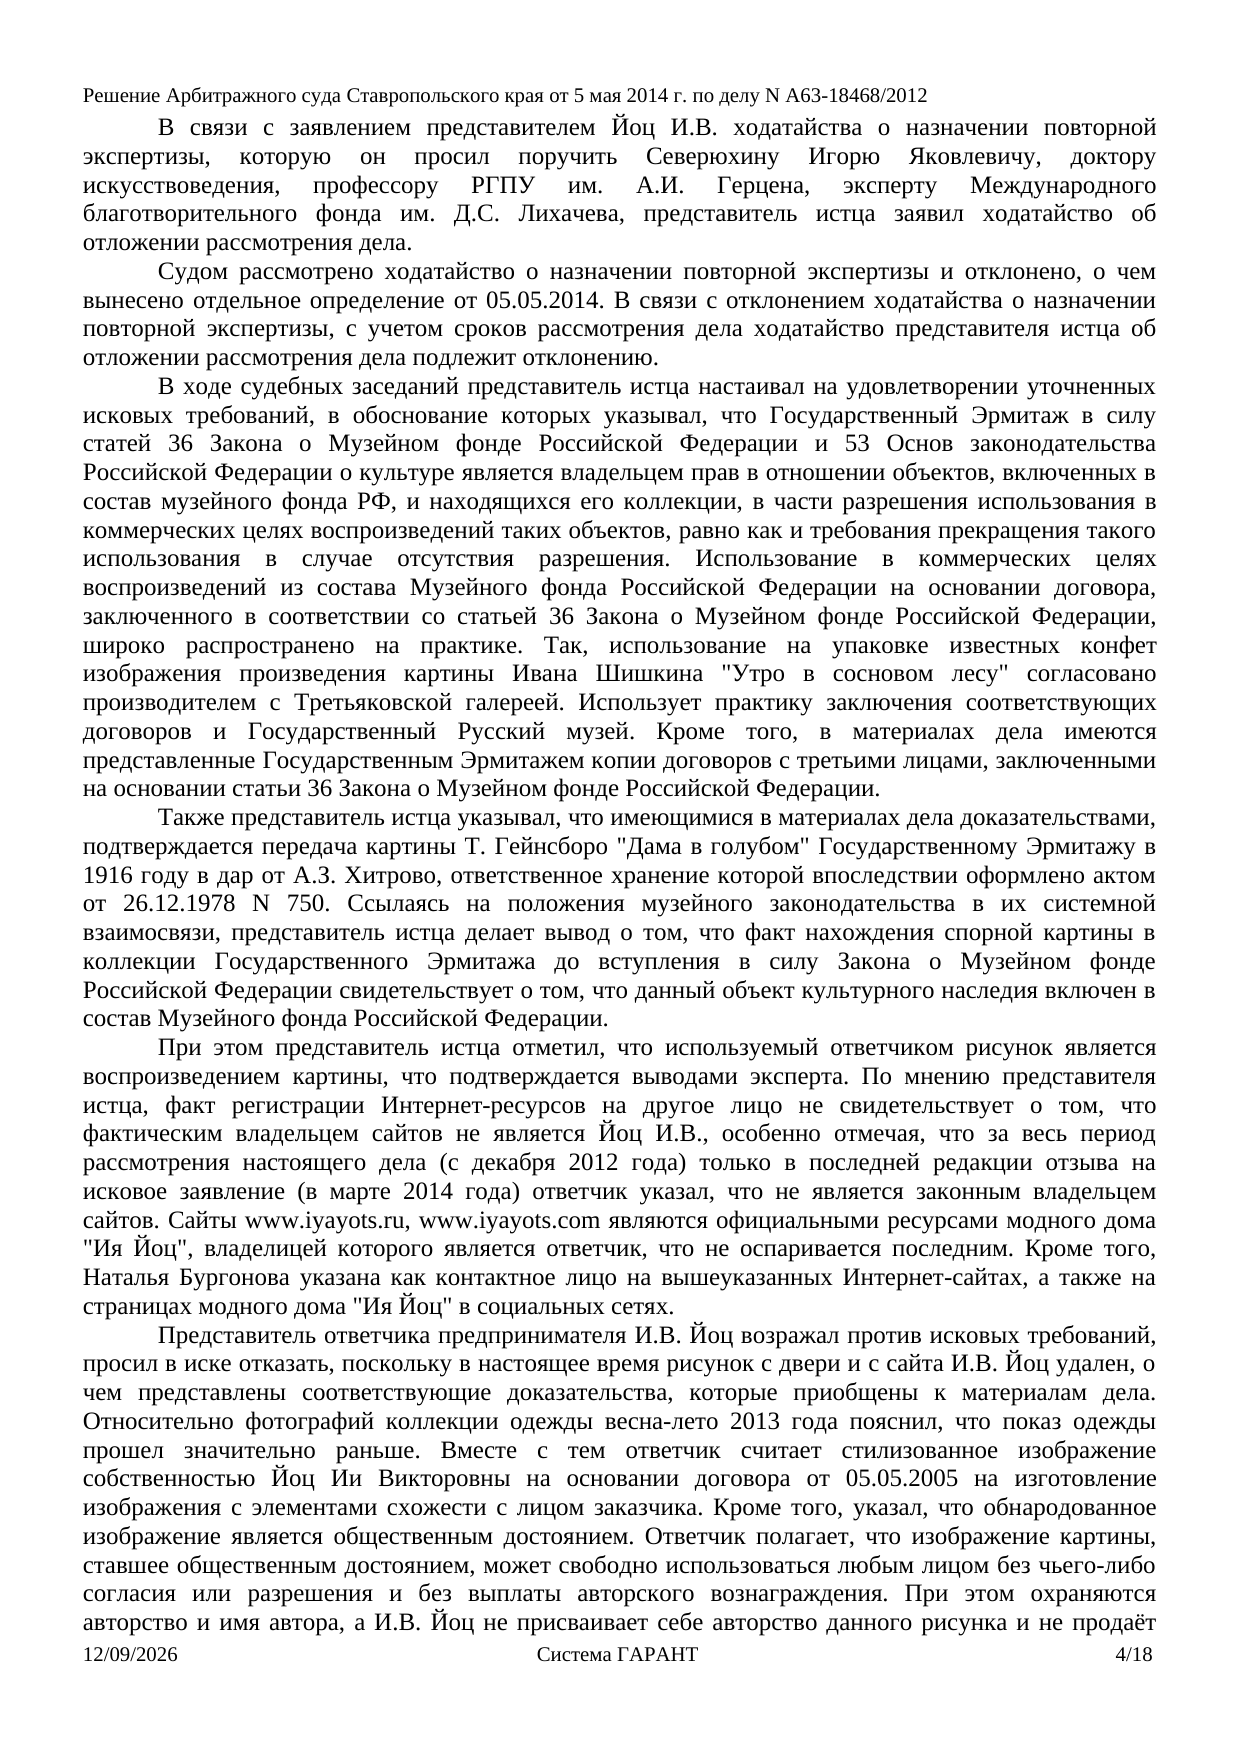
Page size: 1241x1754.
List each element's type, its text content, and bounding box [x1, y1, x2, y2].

text Судом рассмотрено ходатайство о назначении повторной экспертизы и отклонено, о чем вынесено отдельное определение от 05.05.2014. В связи с отклонением ходатайства о назначении повторной экспертизы, с учетом сроков рассмотрения дела ходатайство представителя истца об отложении рассмотрения дела подлежит отклонению. [83, 256, 1157, 371]
text Представитель ответчика предпринимателя И.В. Йоц возражал против исковых требований, просил в иске отказать, поскольку в настоящее время рисунок с двери и с сайта И.В. Йоц удален, о чем представлены соответствующие доказательства, которые приобщены к материалам дела. Относительно фотографий коллекции одежды весна-лето 2013 года пояснил, что показ одежды прошел значительно раньше. Вместе с тем ответчик считает стилизованное изображение собственностью Йоц Ии Викторовны на основании договора от 05.05.2005 на изготовление изображения с элементами схожести с лицом заказчика. Кроме того, указал, что обнародованное изображение является общественным достоянием. Ответчик полагает, что изображение картины, ставшее общественным достоянием, может свободно использоваться любым лицом без чьего-либо согласия или разрешения и без выплаты авторского вознаграждения. При этом охраняются авторство и имя автора, а И.В. Йоц не присваивает себе авторство данного рисунка и не продаёт [83, 1320, 1157, 1636]
text В ходе судебных заседаний представитель истца настаивал на удовлетворении уточненных исковых требований, в обоснование которых указывал, что Государственный Эрмитаж в силу статей 36 Закона о Музейном фонде Российской Федерации и 53 Основ законодательства Российской Федерации о культуре является владельцем прав в отношении объектов, включенных в состав музейного фонда РФ, и находящихся его коллекции, в части разрешения использования в коммерческих целях воспроизведений таких объектов, равно как и требования прекращения такого использования в случае отсутствия разрешения. Использование в коммерческих целях воспроизведений из состава Музейного фонда Российской Федерации на основании договора, заключенного в соответствии со статьей 36 Закона о Музейном фонде Российской Федерации, широко распространено на практике. Так, использование на упаковке известных конфет изображения произведения картины Ивана Шишкина "Утро в сосновом лесу" согласовано производителем с Третьяковской галереей. Использует практику заключения соответствующих договоров и Государственный Русский музей. Кроме того, в материалах дела имеются представленные Государственным Эрмитажем копии договоров с третьими лицами, заключенными на основании статьи 36 Закона о Музейном фонде Российской Федерации. [83, 371, 1157, 802]
text При этом представитель истца отметил, что используемый ответчиком рисунок является воспроизведением картины, что подтверждается выводами эксперта. По мнению представителя истца, факт регистрации Интернет-ресурсов на другое лицо не свидетельствует о том, что фактическим владельцем сайтов не является Йоц И.В., особенно отмечая, что за весь период рассмотрения настоящего дела (с декабря 2012 года) только в последней редакции отзыва на исковое заявление (в марте 2014 года) ответчик указал, что не является законным владельцем сайтов. Сайты www.iyayots.ru, www.iyayots.com являются официальными ресурсами модного дома "Ия Йоц", владелицей которого является ответчик, что не оспаривается последним. Кроме того, Наталья Бургонова указана как контактное лицо на вышеуказанных Интернет-сайтах, а также на страницах модного дома "Ия Йоц" в социальных сетях. [83, 1032, 1157, 1320]
text В связи с заявлением представителем Йоц И.В. ходатайства о назначении повторной экспертизы, которую он просил поручить Северюхину Игорю Яковлевичу, доктору искусствоведения, профессору РГПУ им. А.И. Герцена, эксперту Международного благотворительного фонда им. Д.С. Лихачева, представитель истца заявил ходатайство об отложении рассмотрения дела. [83, 112, 1157, 256]
text Также представитель истца указывал, что имеющимися в материалах дела доказательствами, подтверждается передача картины Т. Гейнсборо "Дама в голубом" Государственному Эрмитажу в 1916 году в дар от А.З. Хитрово, ответственное хранение которой впоследствии оформлено актом от 26.12.1978 N 750. Ссылаясь на положения музейного законодательства в их системной взаимосвязи, представитель истца делает вывод о том, что факт нахождения спорной картины в коллекции Государственного Эрмитажа до вступления в силу Закона о Музейном фонде Российской Федерации свидетельствует о том, что данный объект культурного наследия включен в состав Музейного фонда Российской Федерации. [83, 802, 1157, 1032]
